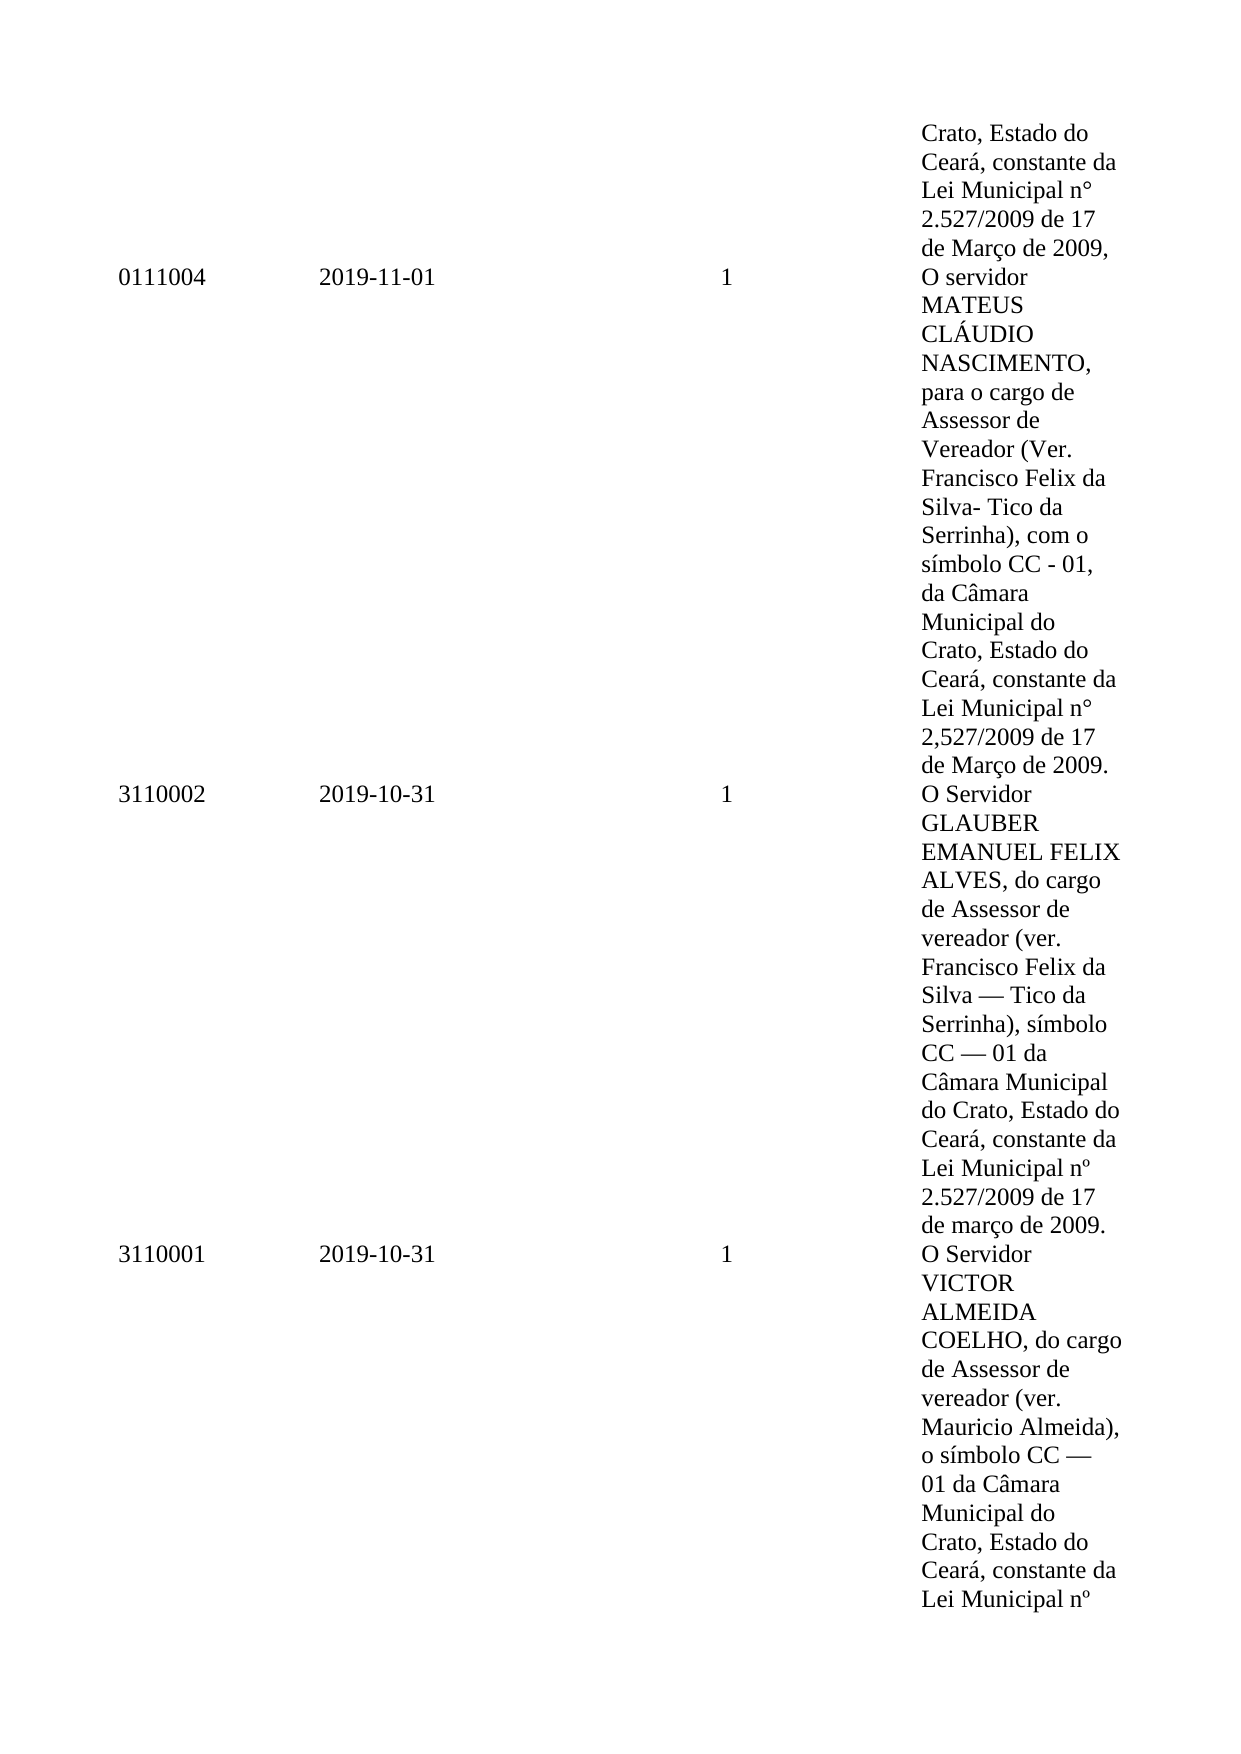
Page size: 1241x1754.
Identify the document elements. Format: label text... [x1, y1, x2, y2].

table_cell O Servidor GLAUBER EMANUEL FELIX ALVES, do cargo de Assessor de vereador (ver. Francisco Felix da Silva — Tico da Serrinha), símbolo CC — 01 da Câmara Municipal do Crato, Estado do Ceará, constante da Lei Municipal nº 2.527/2009 de 17 de março de 2009. [921, 779, 1122, 1239]
table_cell [118, 118, 319, 262]
table_cell [520, 262, 720, 779]
table_cell 0111004 [118, 262, 319, 779]
table_cell O Servidor VICTOR ALMEIDA COELHO, do cargo de Assessor de vereador (ver. Mauricio Almeida), o símbolo CC — 01 da Câmara Municipal do Crato, Estado do Ceará, constante da Lei Municipal nº [921, 1239, 1122, 1613]
table_cell Crato, Estado do Ceará, constante da Lei Municipal n° 2.527/2009 de 17 de Março de 2009, [921, 118, 1122, 262]
table_cell O servidor MATEUS CLÁUDIO NASCIMENTO, para o cargo de Assessor de Vereador (Ver. Francisco Felix da Silva- Tico da Serrinha), com o símbolo CC - 01, da Câmara Municipal do Crato, Estado do Ceará, constante da Lei Municipal n° 2,527/2009 de 17 de Março de 2009. [921, 262, 1122, 779]
table_cell 1 [720, 262, 921, 779]
table_cell 2019-10-31 [319, 779, 519, 1239]
table_cell 2019-11-01 [319, 262, 519, 779]
table_cell 1 [720, 779, 921, 1239]
table_cell 1 [720, 1239, 921, 1613]
table_cell [520, 1239, 720, 1613]
table_cell 3110001 [118, 1239, 319, 1613]
table_cell [520, 779, 720, 1239]
table_cell [319, 118, 519, 262]
table_cell [520, 118, 720, 262]
table_cell 3110002 [118, 779, 319, 1239]
table_cell [720, 118, 921, 262]
table_cell 2019-10-31 [319, 1239, 519, 1613]
